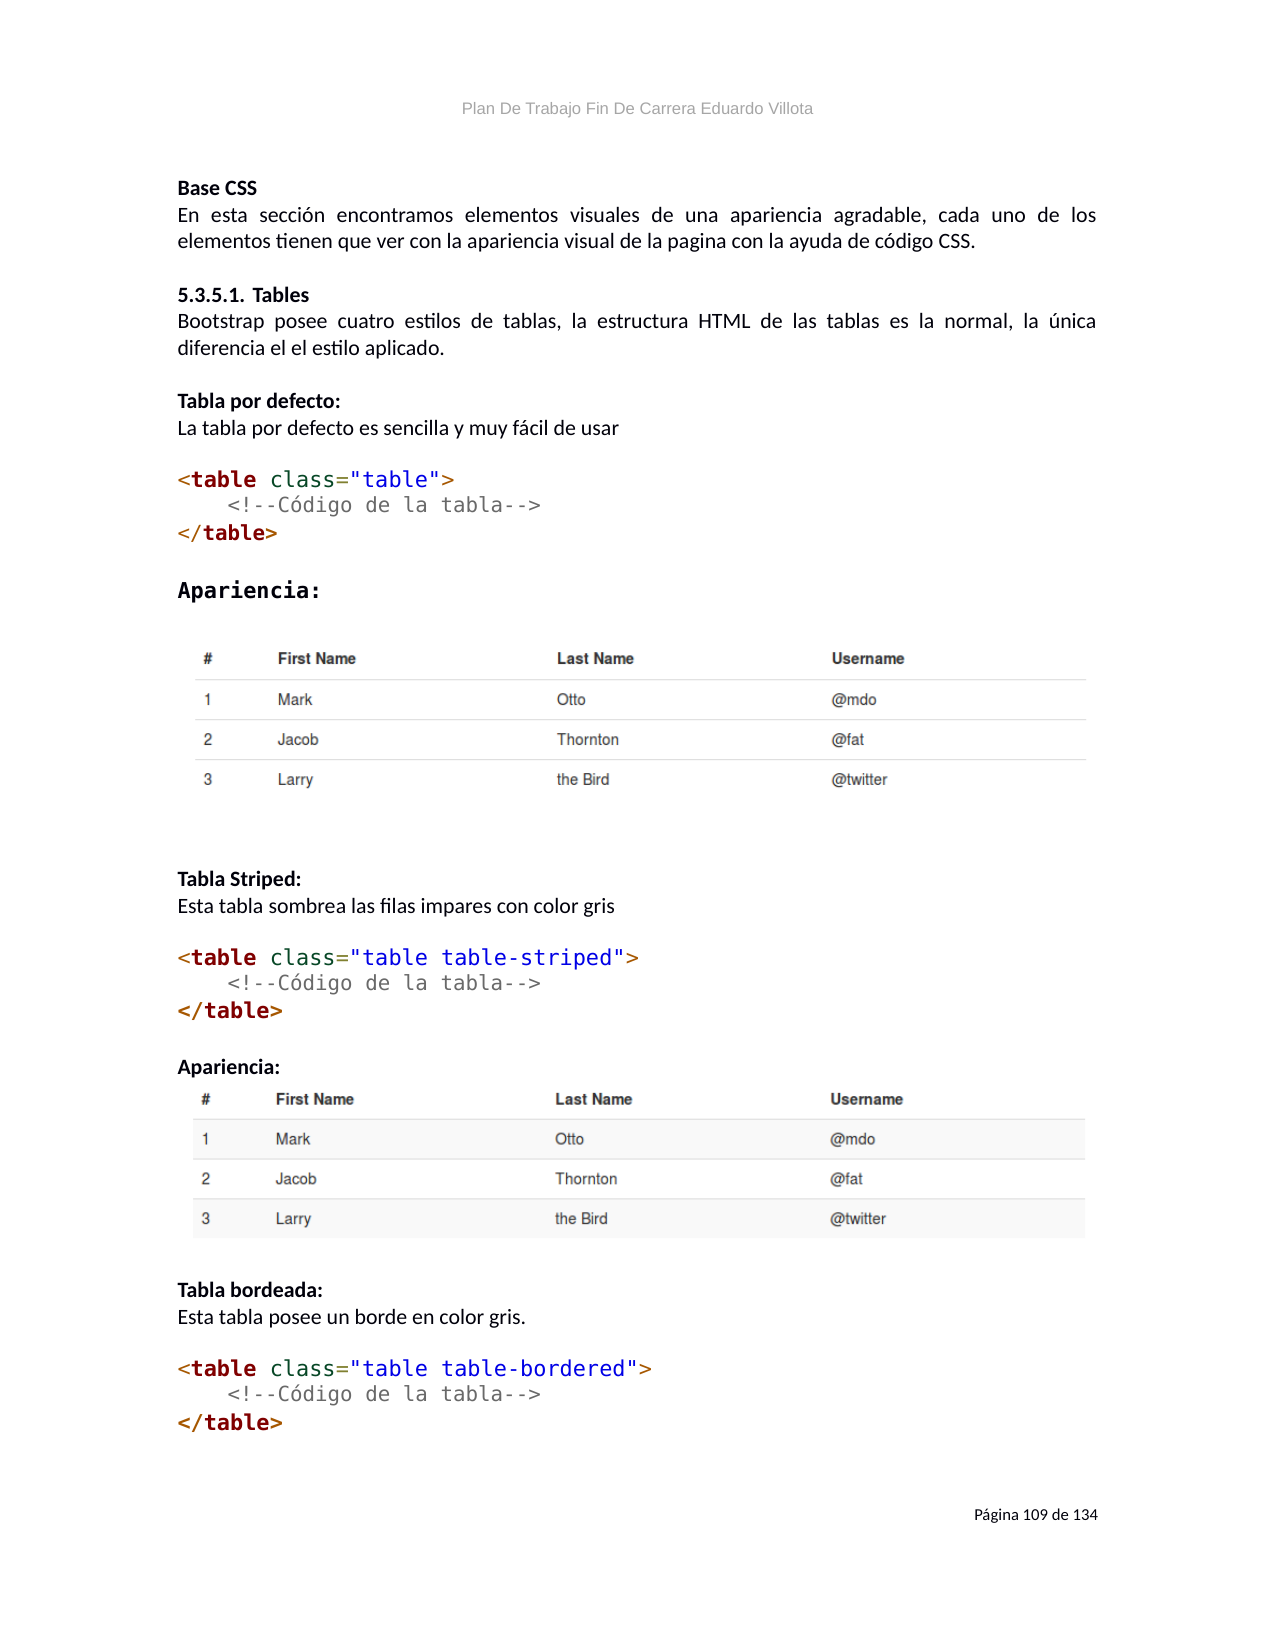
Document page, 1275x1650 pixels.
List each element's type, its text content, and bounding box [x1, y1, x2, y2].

text Apariencia: [177, 1053, 1098, 1080]
text </table> [177, 1410, 1098, 1435]
text Apariencia: [177, 578, 1098, 604]
text <table class="table table-bordered"> [177, 1357, 1098, 1382]
text Tabla bordeada: [177, 1277, 1098, 1303]
text <table class="table table-striped"> [177, 945, 1098, 971]
picture [177, 1080, 1098, 1250]
picture [177, 637, 1098, 812]
text Esta tabla posee un borde en color gris. [177, 1303, 1098, 1330]
text <!--Código de la tabla--> [177, 971, 1098, 995]
text <!--Código de la tabla--> [177, 493, 1098, 517]
text <!--Código de la tabla--> [177, 1382, 1098, 1406]
text Esta tabla sombrea las filas impares con color gris [177, 892, 1098, 918]
text <table class="table"> [177, 468, 1098, 493]
text Bootstrap posee cuatro estilos de tablas, la estructura HTML de las tablas es la normal, la única diferencia el el estilo aplicado. [177, 308, 1098, 361]
text Tabla Striped: [177, 865, 1098, 892]
text Tabla por defecto: [177, 388, 1098, 414]
text </table> [177, 998, 1098, 1024]
text </table> [177, 521, 1098, 545]
text Base CSS [177, 174, 1098, 201]
text 5.3.5.1. Tables [177, 281, 1098, 308]
text La tabla por defecto es sencilla y muy fácil de usar [177, 414, 1098, 441]
text En esta sección encontramos elementos visuales de una apariencia agradable, cada uno de los elementos tienen que ver con la apariencia visual de la pagina con la ayuda de código CSS. [177, 201, 1098, 254]
